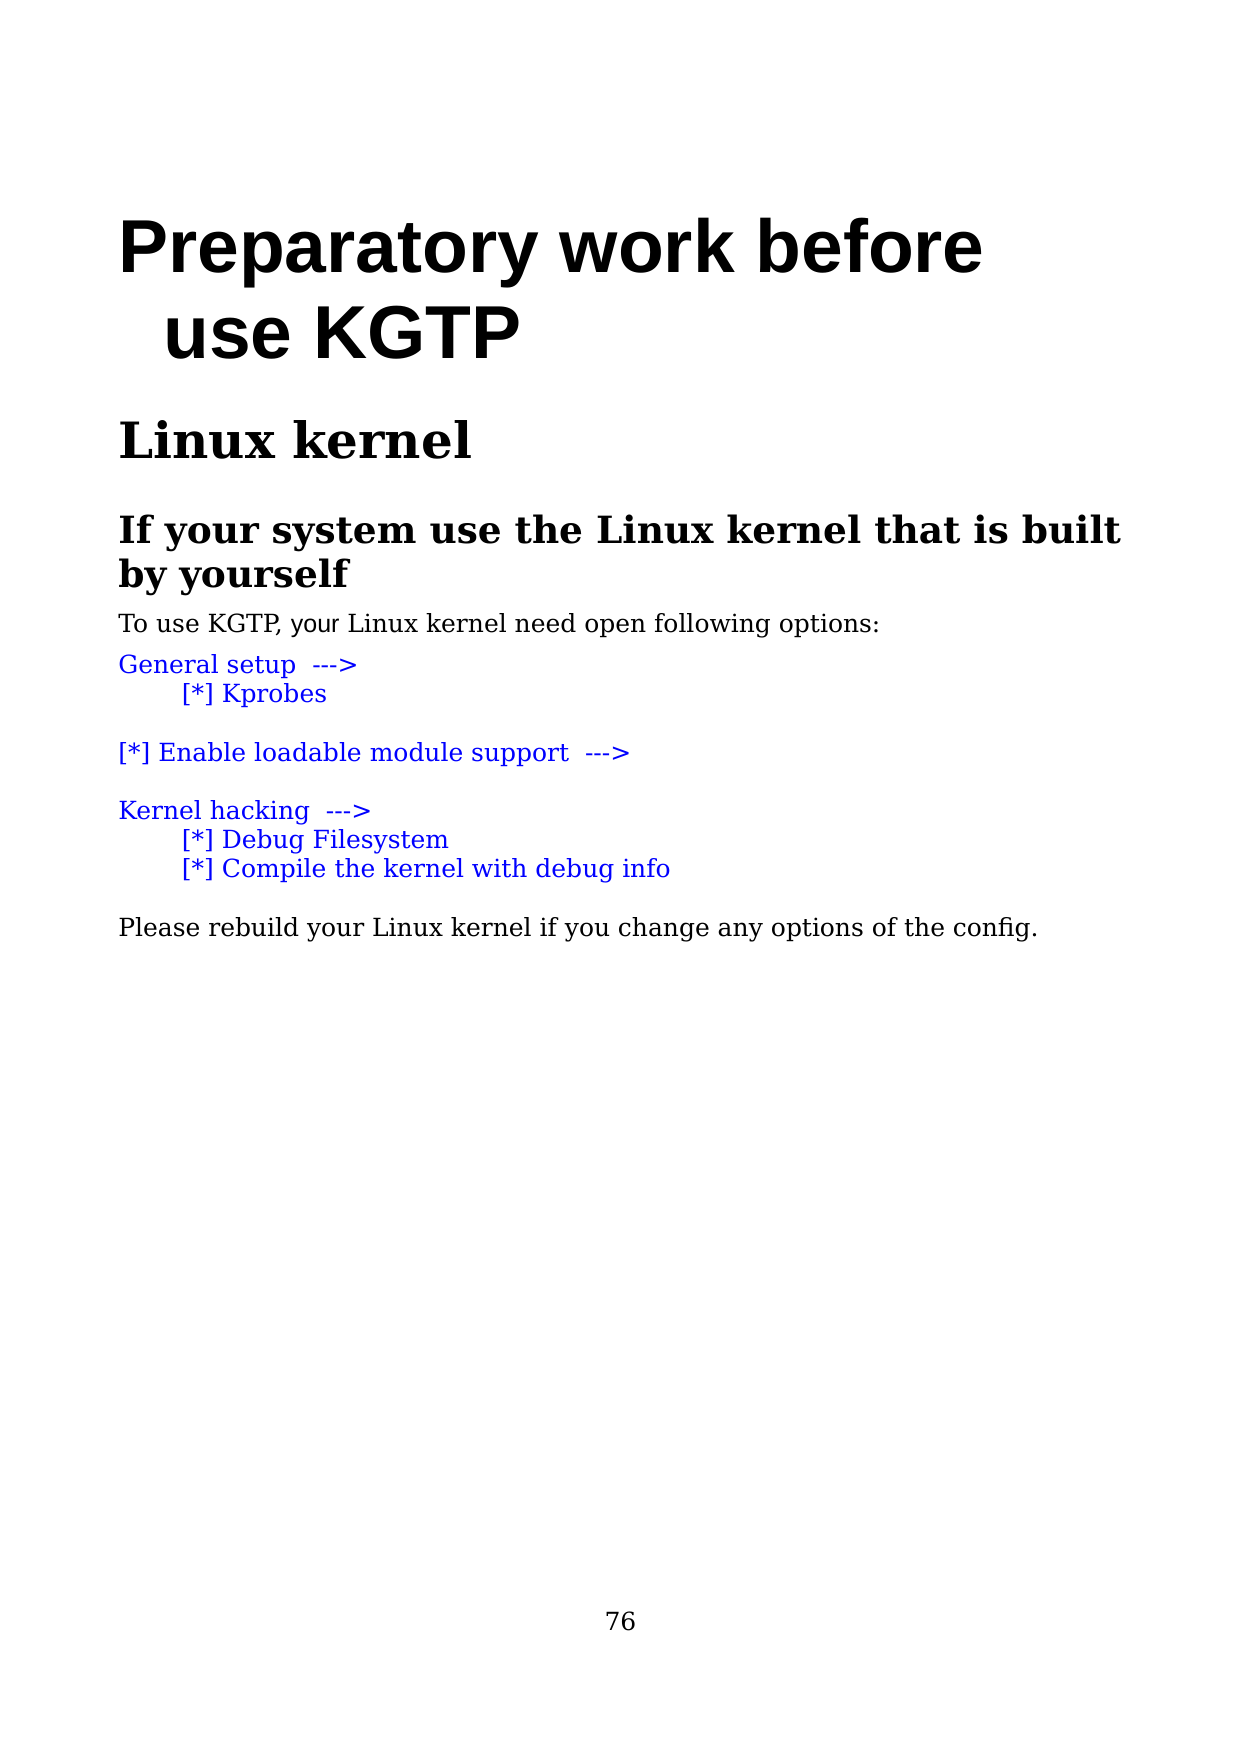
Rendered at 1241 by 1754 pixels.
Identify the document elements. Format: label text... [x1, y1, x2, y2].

subtitle Linux kernel [118, 412, 1122, 471]
text [*] Kprobes [118, 680, 1122, 709]
text [*] Enable loadable module support ---> [118, 738, 1122, 767]
text Please rebuild your Linux kernel if you change any options of the config. [118, 913, 1122, 942]
text [*] Debug Filesystem [118, 826, 1122, 855]
text Kernel hacking ---> [118, 796, 1122, 826]
subtitle Preparatory work before use KGTP [118, 202, 1122, 374]
text To use KGTP, your Linux kernel need open following options: [118, 609, 1122, 638]
subtitle If your system use the Linux kernel that is built by yourself [118, 508, 1122, 596]
text [*] Compile the kernel with debug info [118, 855, 1122, 884]
text General setup ---> [118, 651, 1122, 680]
